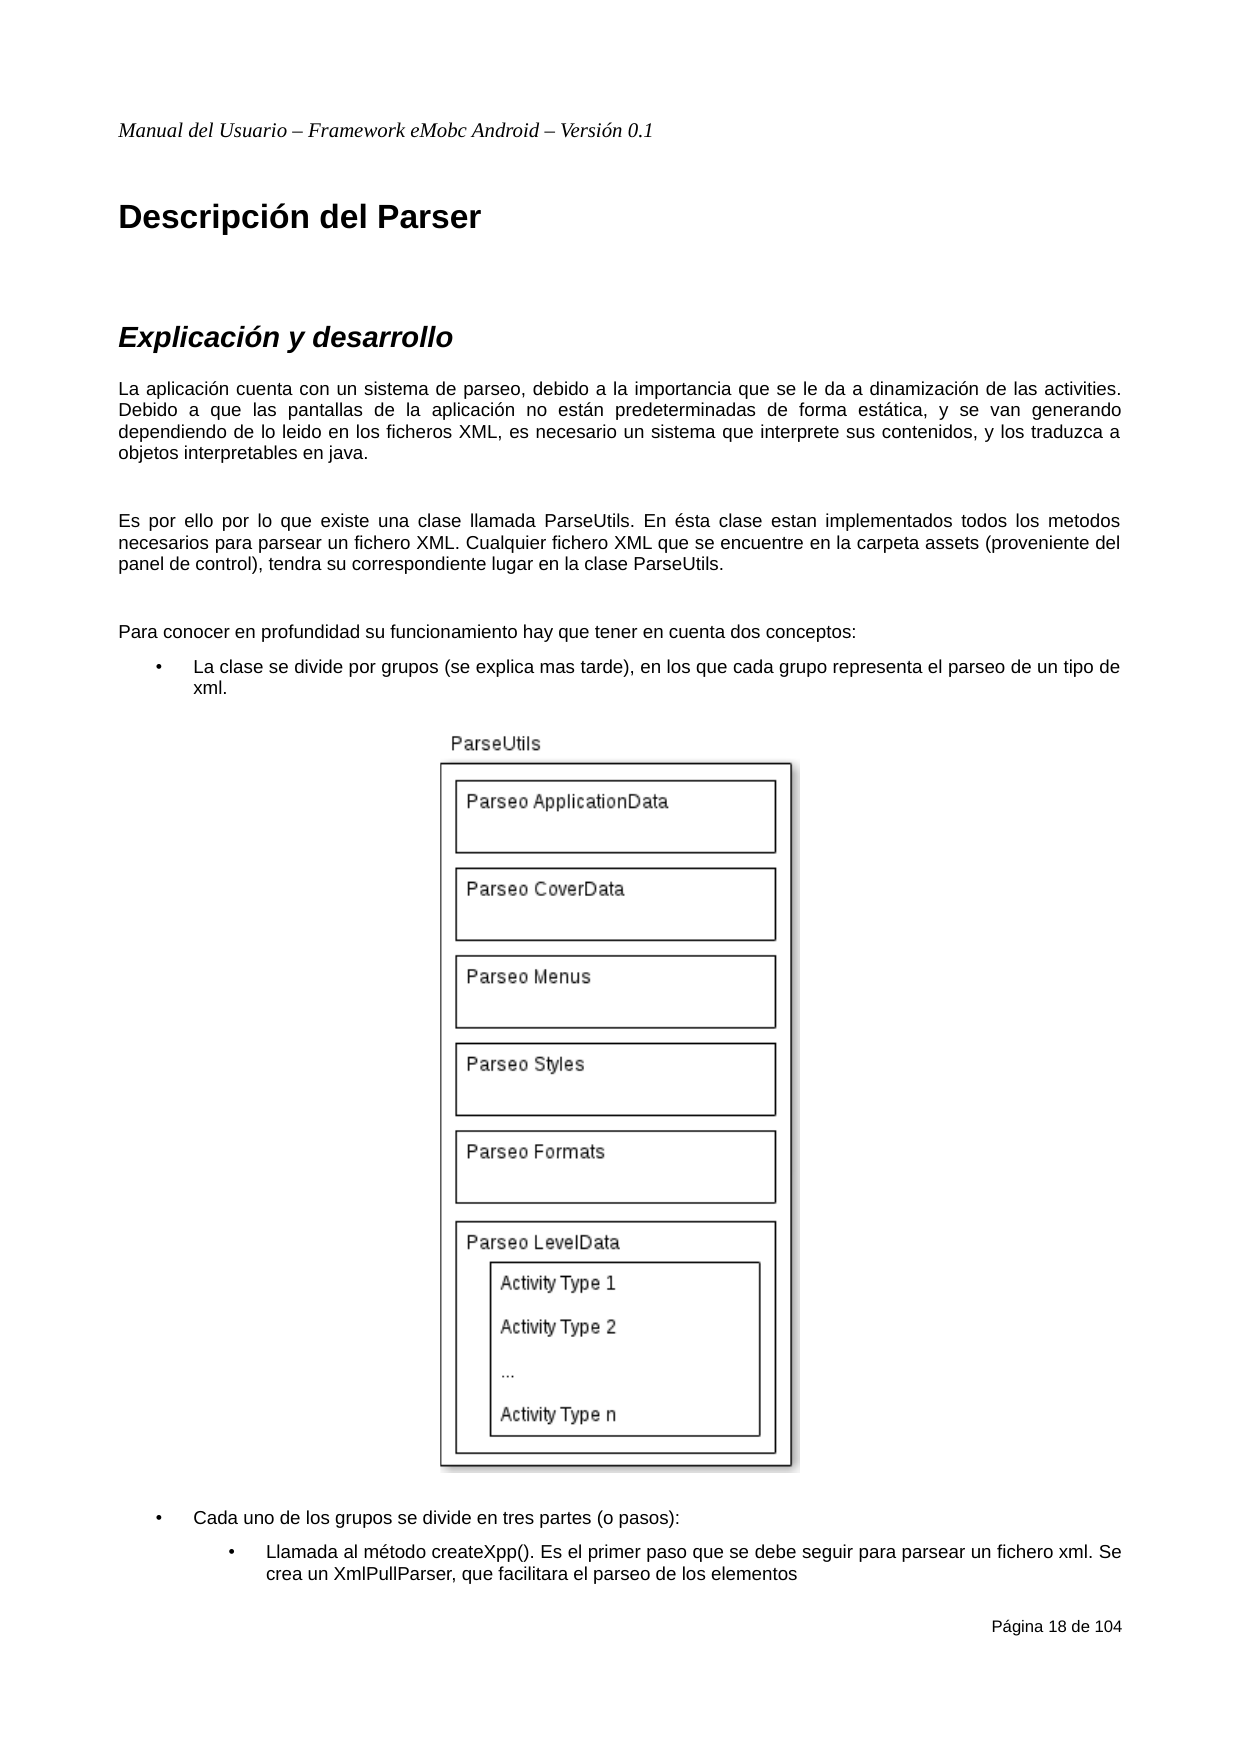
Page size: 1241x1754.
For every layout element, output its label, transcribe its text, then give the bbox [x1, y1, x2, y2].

list La clase se divide por grupos (se explica mas tarde), en los que cada grupo representa el parseo de un tipo de xml. [156, 655, 1122, 699]
list Llamada al método createXpp(). Es el primer paso que se debe seguir para parsear un fichero xml. Se crea un XmlPullParser, que facilitara el parseo de los elementos [228, 1541, 1122, 1584]
picture [440, 724, 800, 1473]
subtitle Explicación y desarrollo [118, 319, 1122, 353]
subtitle Descripción del Parser [118, 196, 1122, 235]
list Cada uno de los grupos se divide en tres partes (o pasos): [156, 1507, 1122, 1529]
text Para conocer en profundidad su funcionamiento hay que tener en cuenta dos conceptos: [118, 621, 1122, 643]
text Es por ello por lo que existe una clase llamada ParseUtils. En ésta clase estan implementados todos los metodos necesarios para parsear un fichero XML. Cualquier fichero XML que se encuentre en la carpeta assets (proveniente del panel de control), tendra su correspondiente lugar en la clase ParseUtils. [118, 510, 1122, 575]
text La aplicación cuenta con un sistema de parseo, debido a la importancia que se le da a dinamización de las activities. Debido a que las pantallas de la aplicación no están predeterminadas de forma estática, y se van generando dependiendo de lo leido en los ficheros XML, es necesario un sistema que interprete sus contenidos, y los traduzca a objetos interpretables en java. [118, 377, 1122, 463]
